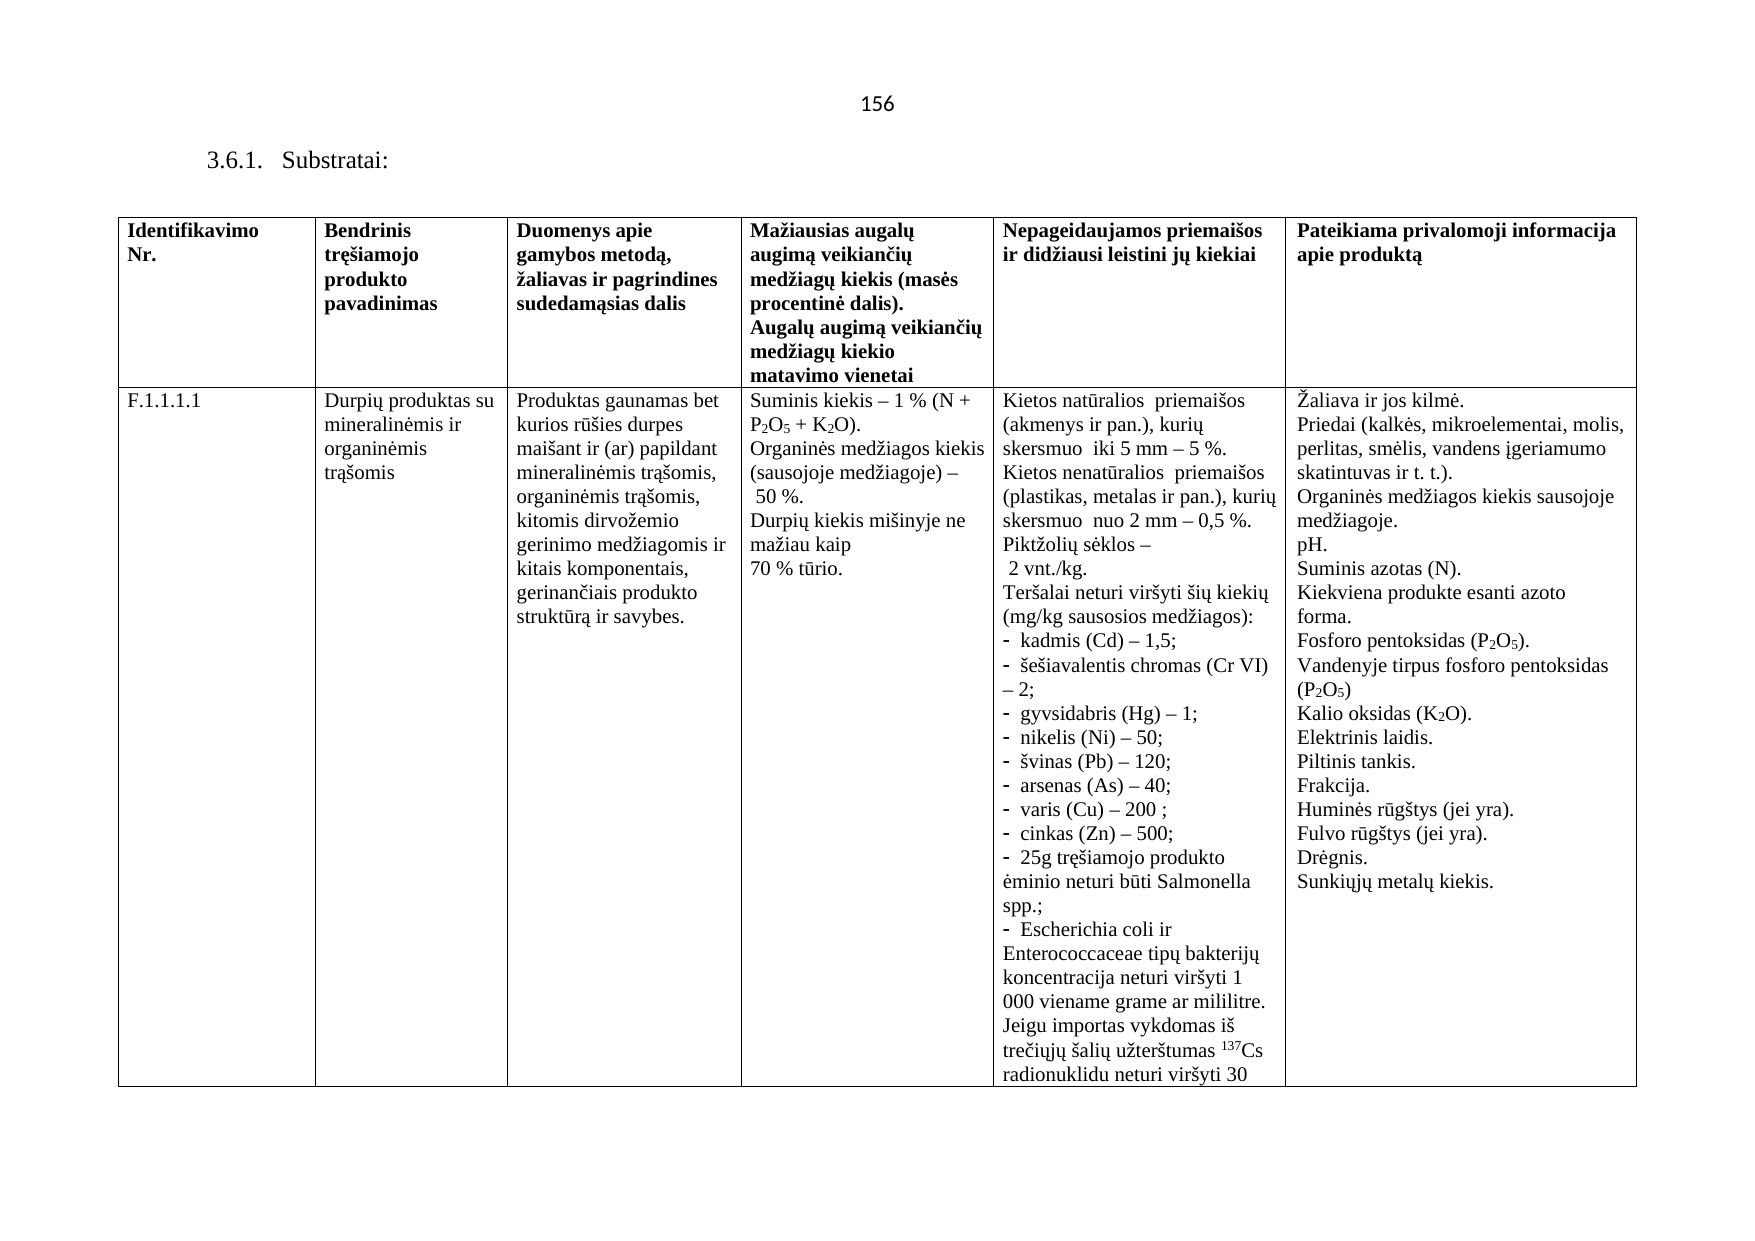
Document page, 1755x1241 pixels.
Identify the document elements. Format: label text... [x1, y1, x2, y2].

text 3.6.1. Substratai: [207, 145, 1636, 174]
table_header Bendrinis tręšiamojo produkto pavadinimas [316, 218, 507, 387]
table_header Identifikavimo Nr. [119, 218, 315, 387]
table_header Duomenys apie gamybos metodą, žaliavas ir pagrindines sudedamąsias dalis [508, 218, 741, 387]
table_cell Žaliava ir jos kilmė. Priedai (kalkės, mikroelementai, molis, perlitas, smėlis, vandens įgeriamumo skatintuvas ir t. t.). Organinės medžiagos kiekis sausojoje medžiagoje. pH. Suminis azotas (N). Kiekviena produkte esanti azoto forma. Fosforo pentoksidas (P2O5). Vandenyje tirpus fosforo pentoksidas (P2O5) Kalio oksidas (K2O). Elektrinis laidis. Piltinis tankis. Frakcija. Huminės rūgštys (jei yra). Fulvo rūgštys (jei yra). Drėgnis. Sunkiųjų metalų kiekis. [1286, 388, 1636, 1086]
table_cell Produktas gaunamas bet kurios rūšies durpes maišant ir (ar) papildant mineralinėmis trąšomis, organinėmis trąšomis, kitomis dirvožemio gerinimo medžiagomis ir kitais komponentais, gerinančiais produkto struktūrą ir savybes. [508, 388, 741, 1086]
table_cell F.1.1.1.1 [119, 388, 315, 1086]
table_header Nepageidaujamos priemaišos ir didžiausi leistini jų kiekiai [994, 218, 1285, 387]
table_cell Durpių produktas su mineralinėmis ir organinėmis trąšomis [316, 388, 507, 1086]
table_header Mažiausias augalų augimą veikiančių medžiagų kiekis (masės procentinė dalis). Augalų augimą veikiančių medžiagų kiekio matavimo vienetai [742, 218, 993, 387]
table_cell Suminis kiekis – 1 % (N + P2O5 + K2O). Organinės medžiagos kiekis (sausojoje medžiagoje) – 50 %. Durpių kiekis mišinyje ne mažiau kaip 70 % tūrio. [742, 388, 993, 1086]
table_header Pateikiama privalomoji informacija apie produktą [1286, 218, 1636, 387]
table_cell Kietos natūralios priemaišos (akmenys ir pan.), kurių skersmuo iki 5 mm – 5 %. Kietos nenatūralios priemaišos (plastikas, metalas ir pan.), kurių skersmuo nuo 2 mm – 0,5 %. Piktžolių sėklos – 2 vnt./kg. Teršalai neturi viršyti šių kiekių (mg/kg sausosios medžiagos): kadmis (Cd) – 1,5; šešiavalentis chromas (Cr VI) – 2; gyvsidabris (Hg) – 1; nikelis (Ni) – 50; švinas (Pb) – 120; arsenas (As) – 40; varis (Cu) – 200 ; cinkas (Zn) – 500; 25g tręšiamojo produkto ėminio neturi būti Salmonella spp.; Escherichia coli ir Enterococcaceae tipų bakterijų koncentracija neturi viršyti 1 000 viename grame ar mililitre. Jeigu importas vykdomas iš trečiųjų šalių užterštumas 137Cs radionuklidu neturi viršyti 30 [994, 388, 1285, 1086]
